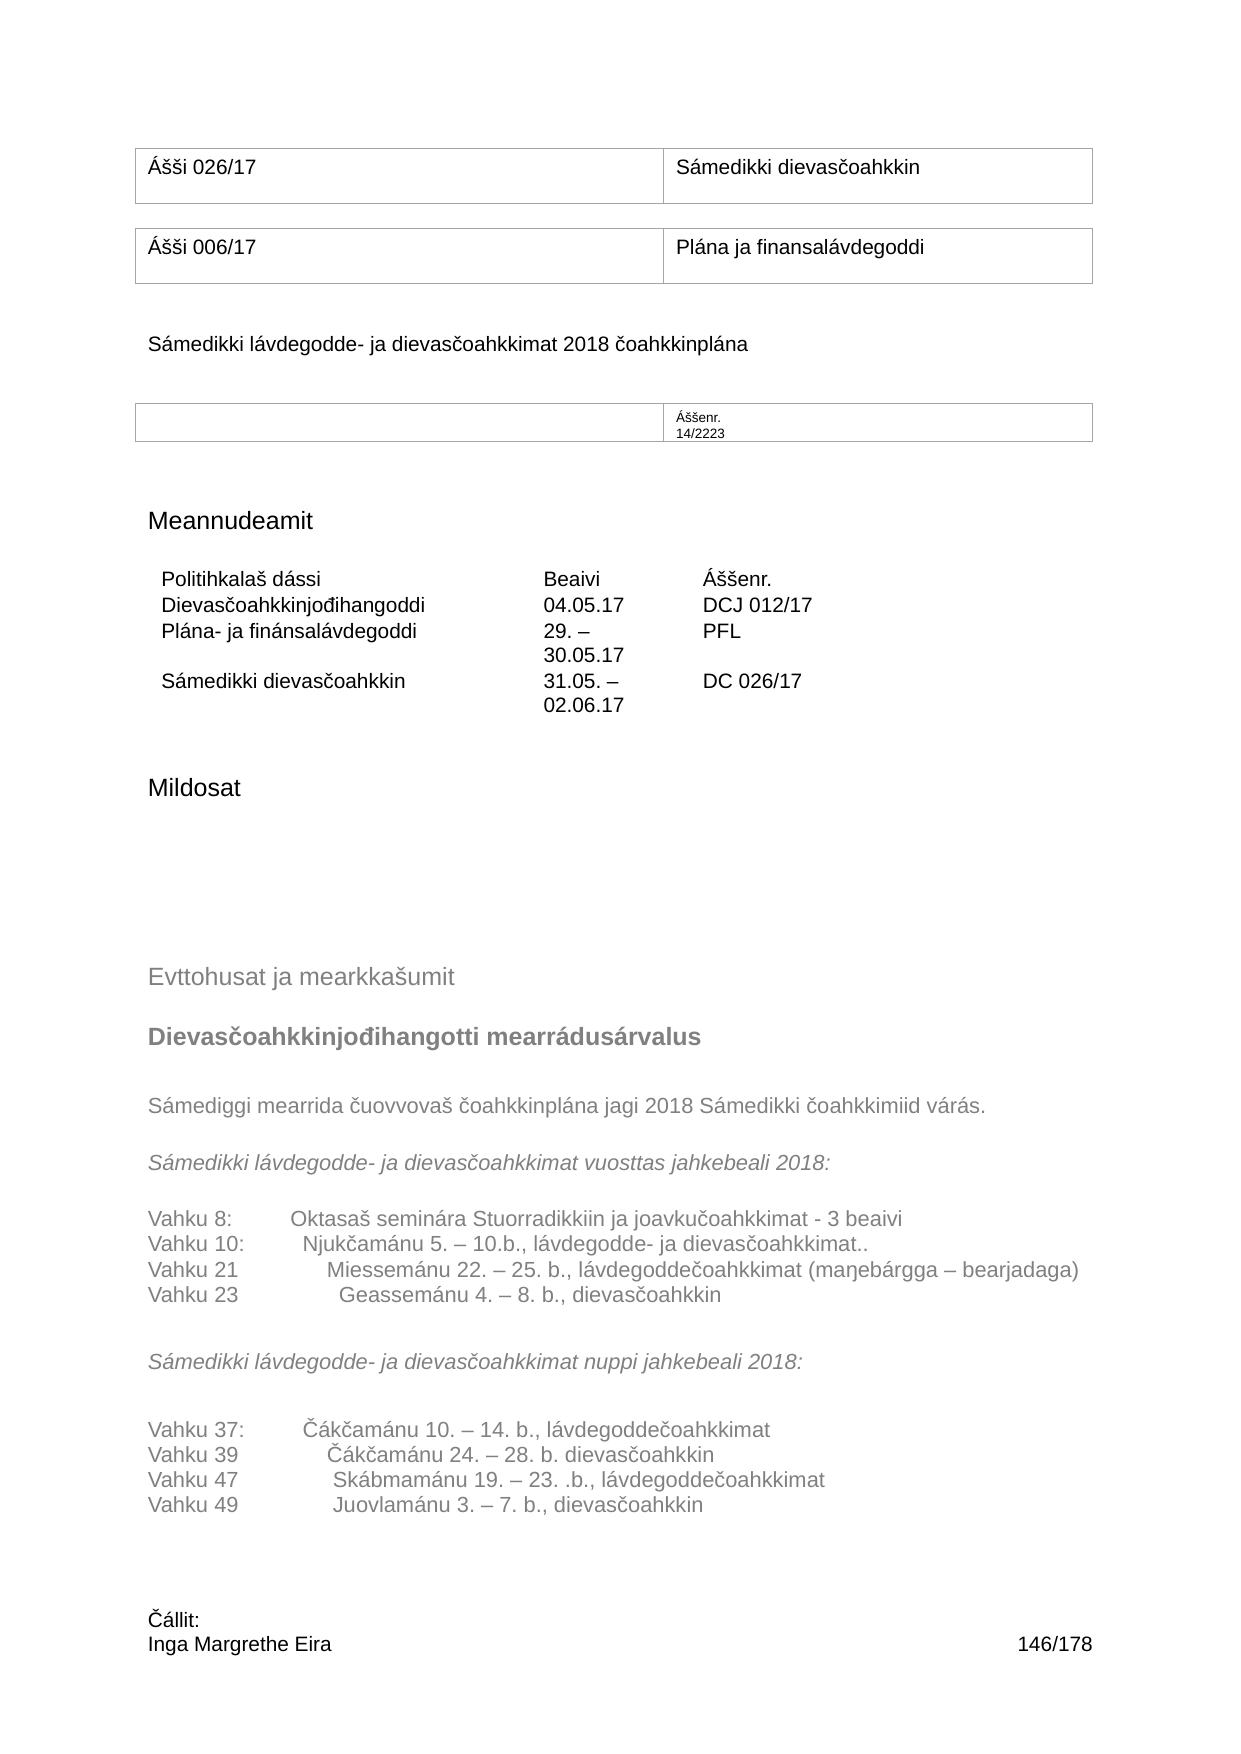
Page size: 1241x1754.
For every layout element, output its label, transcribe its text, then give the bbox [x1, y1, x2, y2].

table_header Beaivi [530, 566, 689, 592]
table_header Ášši 006/17 [136, 229, 663, 282]
table_cell Dievasčoahkkinjođihangoddi [148, 592, 530, 618]
table_header Meannudeamit Mildosat [136, 506, 1067, 938]
table_header Áššenr. [689, 566, 1055, 592]
text Sámedikki lávdegodde- ja dievasčoahkkimat 2018 čoahkkinplána [148, 331, 1093, 355]
table_cell DCJ 012/17 [689, 592, 1055, 618]
table_header [136, 404, 663, 441]
table_header Ášši 026/17 [136, 149, 663, 202]
table_header [148, 833, 900, 859]
table_cell [664, 442, 1092, 458]
table_cell [136, 442, 664, 458]
table_cell DC 026/17 [689, 668, 1055, 718]
table_header Áššenr. 14/2223 [664, 404, 1092, 441]
table_cell 31.05. – 02.06.17 [530, 668, 689, 718]
table_header Plána ja finansalávdegoddi [664, 229, 1092, 282]
table_header Sámedikki dievasčoahkkin [664, 149, 1092, 202]
table_cell PFL [689, 618, 1055, 668]
table_cell 29. – 30.05.17 [530, 618, 689, 668]
table_cell 04.05.17 [530, 592, 689, 618]
table_cell Sámedikki dievasčoahkkin [148, 668, 530, 718]
table_header Politihkalaš dássi [148, 566, 530, 592]
table_cell Plána- ja finánsalávdegoddi [148, 618, 530, 668]
table_header Evttohusat ja mearkkašumit Dievasčoahkkinjođihangotti mearrádusárvalus Sámediggi mearrida čuovvovaš čoahkkinplána jagi 2018 Sámedikki čoahkkimiid várás. Sámedikki lávdegodde- ja dievasčoahkkimat vuosttas jahkebeali 2018: Vahku 8: Oktasaš seminára Stuorradikkiin ja joavkučoahkkimat - 3 beaivi Vahku 10: Njukčamánu 5. – 10.b., lávdegodde- ja dievasčoahkkimat.. Vahku 21 Miessemánu 22. – 25. b., lávdegoddečoahkkimat (maŋebárgga – bearjadaga) Vahku 23 Geassemánu 4. – 8. b., dievasčoahkkin Sámedikki lávdegodde- ja dievasčoahkkimat nuppi jahkebeali 2018: Vahku 37: Čákčamánu 10. – 14. b., lávdegoddečoahkkimat Vahku 39 Čákčamánu 24. – 28. b. dievasčoahkkin Vahku 47 Skábmamánu 19. – 23. .b., lávdegoddečoahkkimat Vahku 49 Juovlamánu 3. – 7. b., dievasčoahkkin [136, 962, 1092, 1559]
